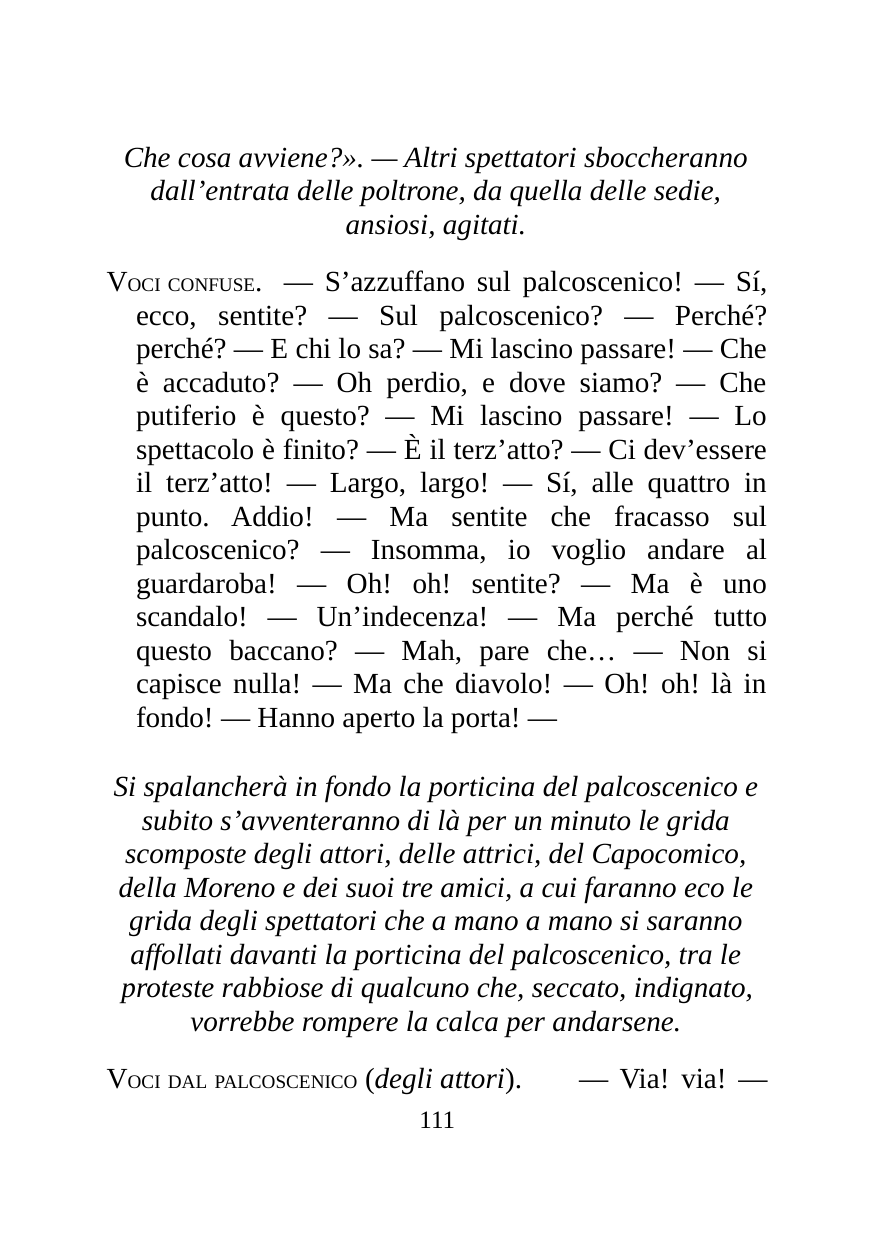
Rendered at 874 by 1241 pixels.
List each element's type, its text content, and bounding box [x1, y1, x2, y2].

text Voci confuse. — S’azzuffano sul palcoscenico! — Sí, ecco, sentite? — Sul palcoscenico? — Perché? perché? — E chi lo sa? — Mi lascino passare! — Che è accaduto? — Oh perdio, e dove siamo? — Che putiferio è questo? — Mi lascino passare! — Lo spettacolo è finito? — È il terz’atto? — Ci dev’essere il terz’atto! — Largo, largo! — Sí, alle quattro in punto. Addio! — Ma sentite che fracasso sul palcoscenico? — Insomma, io voglio andare al guardaroba! — Oh! oh! sentite? — Ma è uno scandalo! — Un’indecenza! — Ma perché tutto questo baccano? — Mah, pare che… — Non si capisce nulla! — Ma che diavolo! — Oh! oh! là in fondo! — Hanno aperto la porta! — [106, 264, 768, 734]
text Si spalancherà in fondo la porticina del palcoscenico e subito s’avventeranno di là per un minuto le grida scomposte degli attori, delle attrici, del Capocomico, della Moreno e dei suoi tre amici, a cui faranno eco le grida degli spettatori che a mano a mano si saranno affollati davanti la porticina del palcoscenico, tra le proteste rabbiose di qualcuno che, seccato, indignato, vorrebbe rompere la calca per andarsene. [106, 769, 768, 1037]
text Che cosa avviene?». — Altri spettatori sboccheranno dall’entrata delle poltrone, da quella delle sedie, ansiosi, agitati. [106, 140, 768, 241]
text Voci dal palcoscenico (degli attori). — Via! via! — [106, 1061, 768, 1095]
